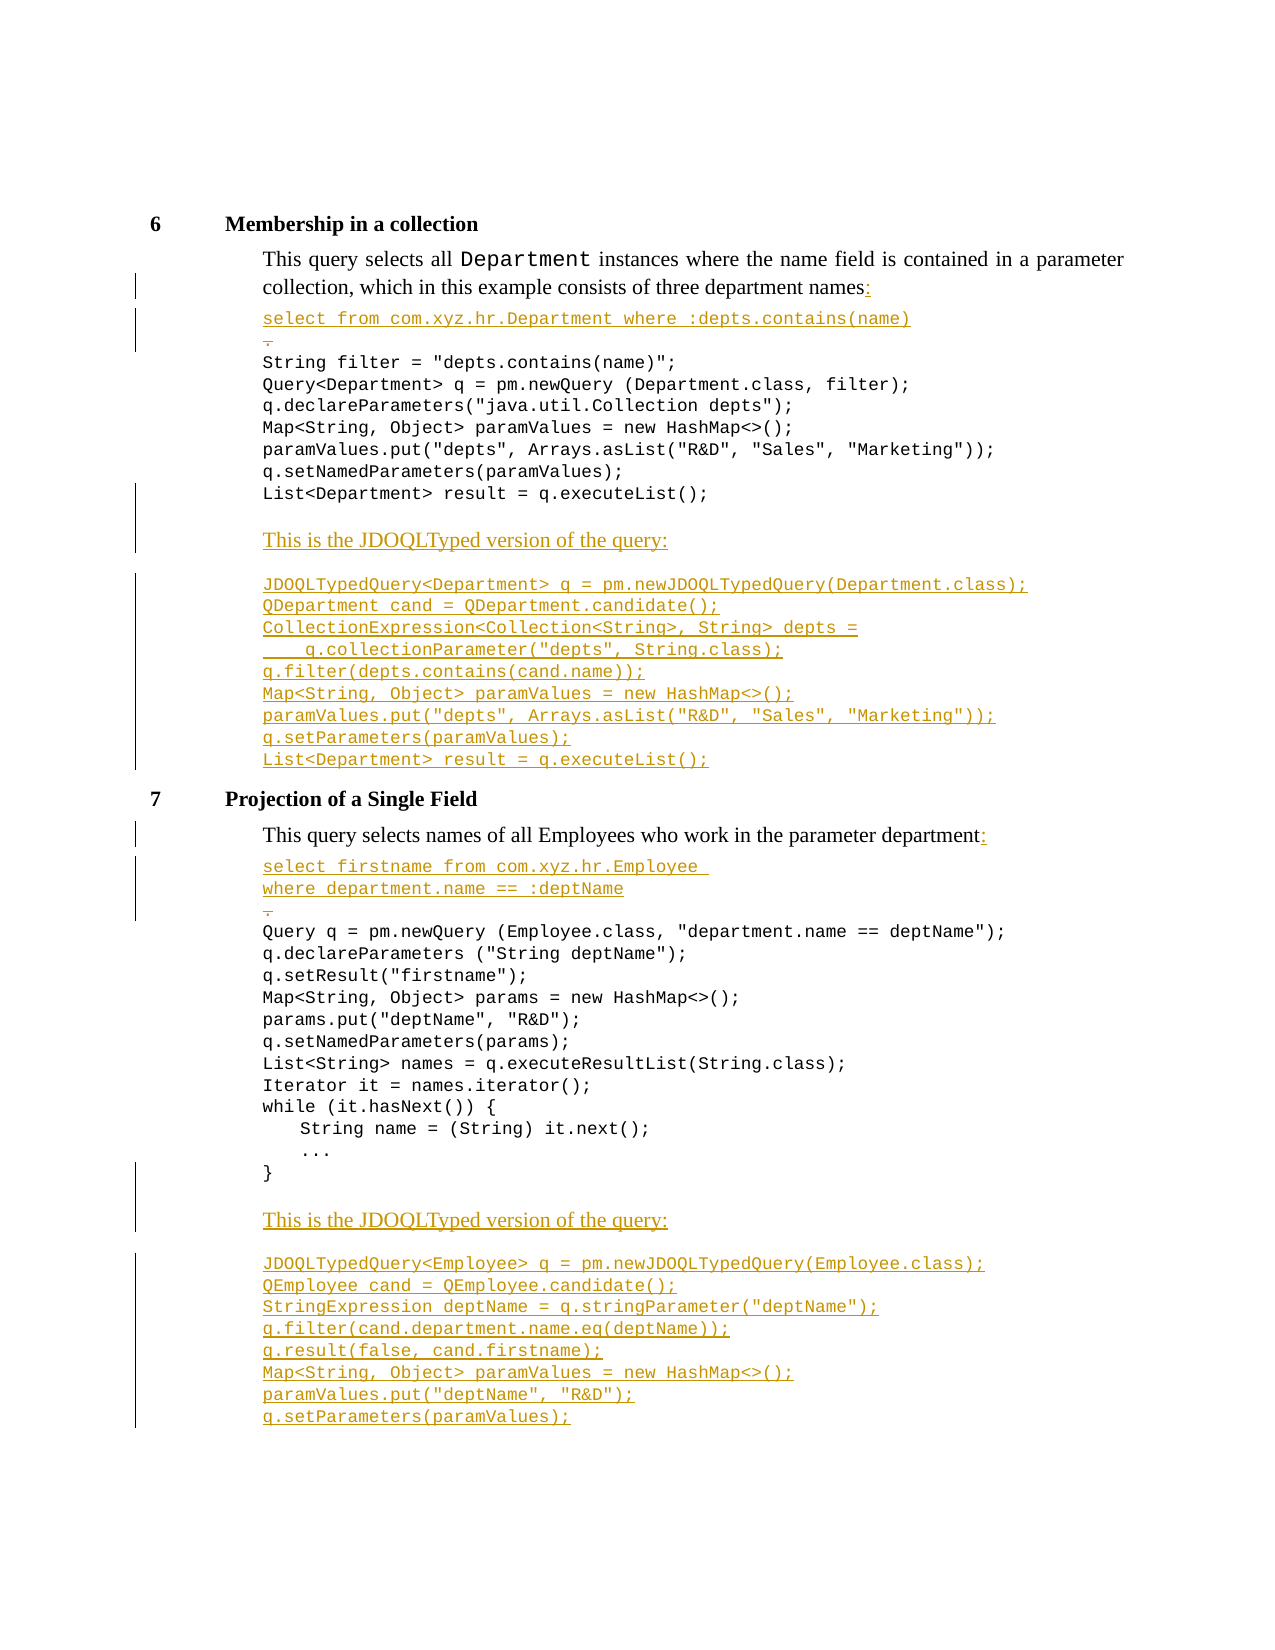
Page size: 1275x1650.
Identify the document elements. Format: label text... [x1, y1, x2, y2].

text This query selects names of all Employees who work in the parameter department: [262, 821, 1125, 847]
text Map<String, Object> paramValues = new HashMap<>(); [262, 683, 1125, 705]
text q.setParameters(paramValues); [262, 1406, 1125, 1428]
text This is the JDOQLTyped version of the query: [262, 527, 1125, 553]
text ... [262, 1140, 1125, 1162]
text Query<Department> q = pm.newQuery (Department.class, filter); [262, 373, 1125, 395]
text JDOQLTypedQuery<Employee> q = pm.newJDOQLTypedQuery(Employee.class); [262, 1253, 1125, 1274]
text q.filter(cand.department.name.eq(deptName)); [262, 1318, 1125, 1340]
text q.setNamedParameters(paramValues); [262, 461, 1125, 483]
text params.put("deptName", "R&D"); [262, 1009, 1125, 1031]
text q.declareParameters("java.util.Collection depts"); [262, 395, 1125, 417]
text paramValues.put("deptName", "R&D"); [262, 1384, 1125, 1406]
subtitle Projection of a Single Field [150, 785, 1125, 811]
text Map<String, Object> params = new HashMap<>(); [262, 987, 1125, 1009]
text where department.name == :deptName [262, 878, 1125, 899]
text QDepartment cand = QDepartment.candidate(); [262, 595, 1125, 617]
text Query q = pm.newQuery (Employee.class, "department.name == deptName"); [262, 921, 1125, 943]
text List<String> names = q.executeResultList(String.class); [262, 1053, 1125, 1074]
text q.setParameters(paramValues); [262, 727, 1125, 748]
text q.declareParameters ("String deptName"); [262, 943, 1125, 965]
text This is the JDOQLTyped version of the query: [262, 1206, 1125, 1232]
text while (it.hasNext()) { [262, 1096, 1125, 1118]
text List<Department> result = q.executeList(); [262, 748, 1125, 770]
text List<Department> result = q.executeList(); [262, 483, 1125, 505]
text Map<String, Object> paramValues = new HashMap<>(); [262, 417, 1125, 439]
text q.result(false, cand.firstname); [262, 1340, 1125, 1362]
text JDOQLTypedQuery<Department> q = pm.newJDOQLTypedQuery(Department.class); [262, 573, 1125, 595]
text paramValues.put("depts", Arrays.asList("R&D", "Sales", "Marketing")); [262, 705, 1125, 727]
subtitle Membership in a collection [150, 210, 1125, 236]
text Map<String, Object> paramValues = new HashMap<>(); [262, 1362, 1125, 1384]
text q.setResult("firstname"); [262, 965, 1125, 987]
text q.filter(depts.contains(cand.name)); [262, 661, 1125, 683]
text select firstname from com.xyz.hr.Employee [262, 856, 1125, 878]
text select from com.xyz.hr.Department where :depts.contains(name) [262, 308, 1125, 330]
text QEmployee cand = QEmployee.candidate(); [262, 1274, 1125, 1296]
text q.setNamedParameters(params); [262, 1031, 1125, 1053]
text } [262, 1162, 1125, 1184]
text StringExpression deptName = q.stringParameter("deptName"); [262, 1296, 1125, 1318]
text Iterator it = names.iterator(); [262, 1074, 1125, 1096]
text CollectionExpression<Collection<String>, String> depts = q.collectionParameter("depts", String.class); [262, 617, 1125, 661]
text This query selects all Department instances where the name field is contained in a parameter collection, which in this example consists of three department names: [262, 246, 1125, 299]
text String filter = "depts.contains(name)"; [262, 352, 1125, 373]
text paramValues.put("depts", Arrays.asList("R&D", "Sales", "Marketing")); [262, 439, 1125, 461]
text String name = (String) it.next(); [262, 1118, 1125, 1140]
